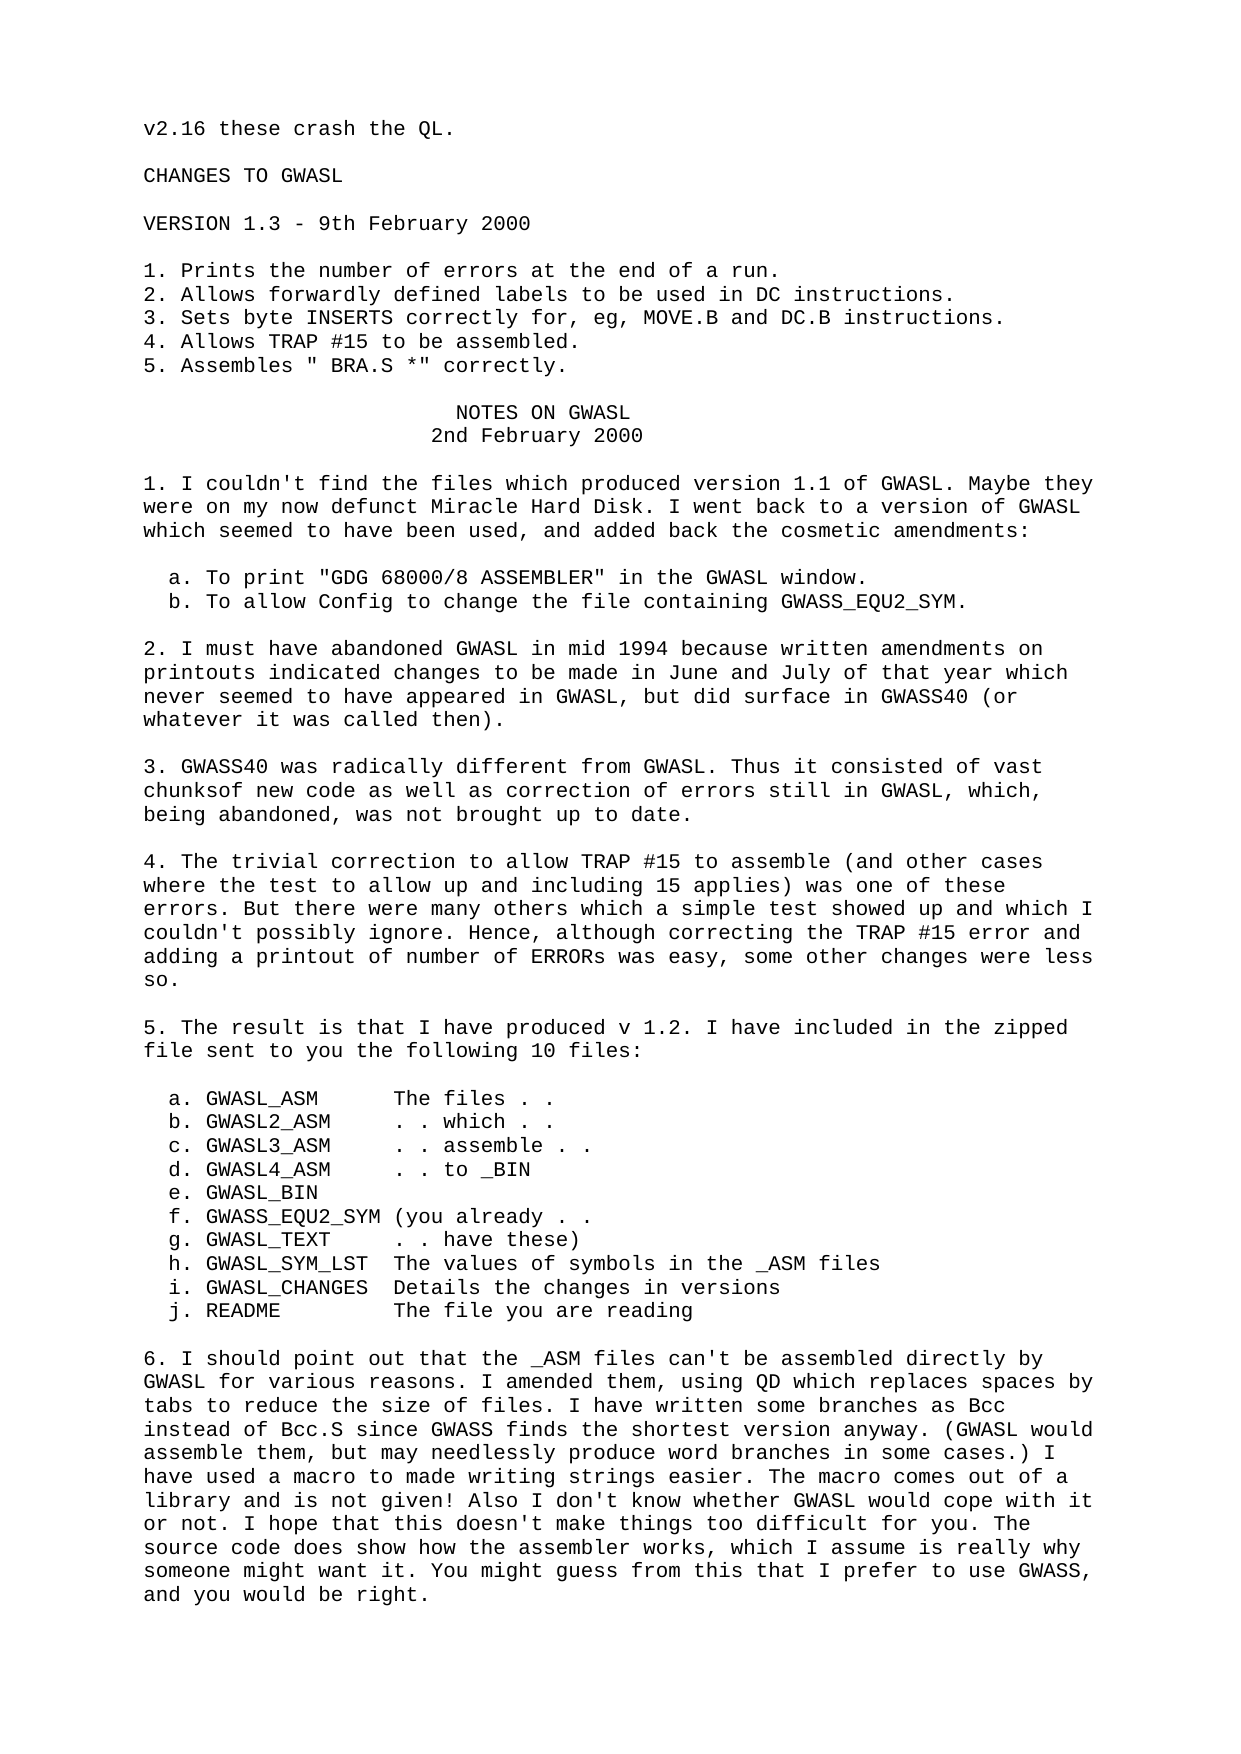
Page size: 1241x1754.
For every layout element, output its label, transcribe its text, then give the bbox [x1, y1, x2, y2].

text j. README The file you are reading [118, 1300, 1122, 1324]
text g. GWASL_TEXT . . have these) [118, 1229, 1122, 1253]
text h. GWASL_SYM_LST The values of symbols in the _ASM files [118, 1253, 1122, 1277]
text 2nd February 2000 [118, 426, 1122, 449]
text source code does show how the assembler works, which I assume is really why [118, 1537, 1122, 1561]
text library and is not given! Also I don't know whether GWASL would cope with it [118, 1489, 1122, 1513]
text 4. The trivial correction to allow TRAP #15 to assemble (and other cases [118, 851, 1122, 875]
text 6. I should point out that the _ASM files can't be assembled directly by [118, 1348, 1122, 1371]
text 2. I must have abandoned GWASL in mid 1994 because written amendments on [118, 638, 1122, 662]
text a. GWASL_ASM The files . . [118, 1088, 1122, 1111]
text where the test to allow up and including 15 applies) was one of these [118, 875, 1122, 898]
text were on my now defunct Miracle Hard Disk. I went back to a version of GWASL [118, 496, 1122, 520]
text c. GWASL3_ASM . . assemble . . [118, 1135, 1122, 1158]
text or not. I hope that this doesn't make things too difficult for you. The [118, 1513, 1122, 1537]
text VERSION 1.3 - 9th February 2000 [118, 213, 1122, 236]
text being abandoned, was not brought up to date. [118, 804, 1122, 827]
text whatever it was called then). [118, 709, 1122, 733]
text GWASL for various reasons. I amended them, using QD which replaces spaces by [118, 1371, 1122, 1395]
text d. GWASL4_ASM . . to _BIN [118, 1158, 1122, 1182]
text CHANGES TO GWASL [118, 165, 1122, 189]
text chunksof new code as well as correction of errors still in GWASL, which, [118, 780, 1122, 804]
text and you would be right. [118, 1584, 1122, 1608]
text v2.16 these crash the QL. [118, 118, 1122, 142]
text 1. Prints the number of errors at the end of a run. [118, 260, 1122, 284]
text 1. I couldn't find the files which produced version 1.1 of GWASL. Maybe they [118, 473, 1122, 496]
text tabs to reduce the size of files. I have written some branches as Bcc [118, 1395, 1122, 1419]
text f. GWASS_EQU2_SYM (you already . . [118, 1206, 1122, 1229]
text someone might want it. You might guess from this that I prefer to use GWASS, [118, 1561, 1122, 1584]
text 4. Allows TRAP #15 to be assembled. [118, 331, 1122, 354]
text a. To print "GDG 68000/8 ASSEMBLER" in the GWASL window. [118, 567, 1122, 591]
text which seemed to have been used, and added back the cosmetic amendments: [118, 520, 1122, 544]
text never seemed to have appeared in GWASL, but did surface in GWASS40 (or [118, 686, 1122, 709]
text printouts indicated changes to be made in June and July of that year which [118, 662, 1122, 686]
text 5. Assembles " BRA.S *" correctly. [118, 354, 1122, 378]
text b. To allow Config to change the file containing GWASS_EQU2_SYM. [118, 591, 1122, 615]
text couldn't possibly ignore. Hence, although correcting the TRAP #15 error and [118, 922, 1122, 946]
text 2. Allows forwardly defined labels to be used in DC instructions. [118, 284, 1122, 307]
text assemble them, but may needlessly produce word branches in some cases.) I [118, 1442, 1122, 1466]
text e. GWASL_BIN [118, 1182, 1122, 1206]
text 3. GWASS40 was radically different from GWASL. Thus it consisted of vast [118, 757, 1122, 780]
text file sent to you the following 10 files: [118, 1040, 1122, 1064]
text instead of Bcc.S since GWASS finds the shortest version anyway. (GWASL would [118, 1419, 1122, 1442]
text b. GWASL2_ASM . . which . . [118, 1111, 1122, 1135]
text adding a printout of number of ERRORs was easy, some other changes were less [118, 946, 1122, 969]
text NOTES ON GWASL [118, 402, 1122, 426]
text so. [118, 969, 1122, 993]
text 3. Sets byte INSERTS correctly for, eg, MOVE.B and DC.B instructions. [118, 307, 1122, 331]
text errors. But there were many others which a simple test showed up and which I [118, 898, 1122, 922]
text i. GWASL_CHANGES Details the changes in versions [118, 1277, 1122, 1300]
text 5. The result is that I have produced v 1.2. I have included in the zipped [118, 1017, 1122, 1040]
text have used a macro to made writing strings easier. The macro comes out of a [118, 1466, 1122, 1489]
